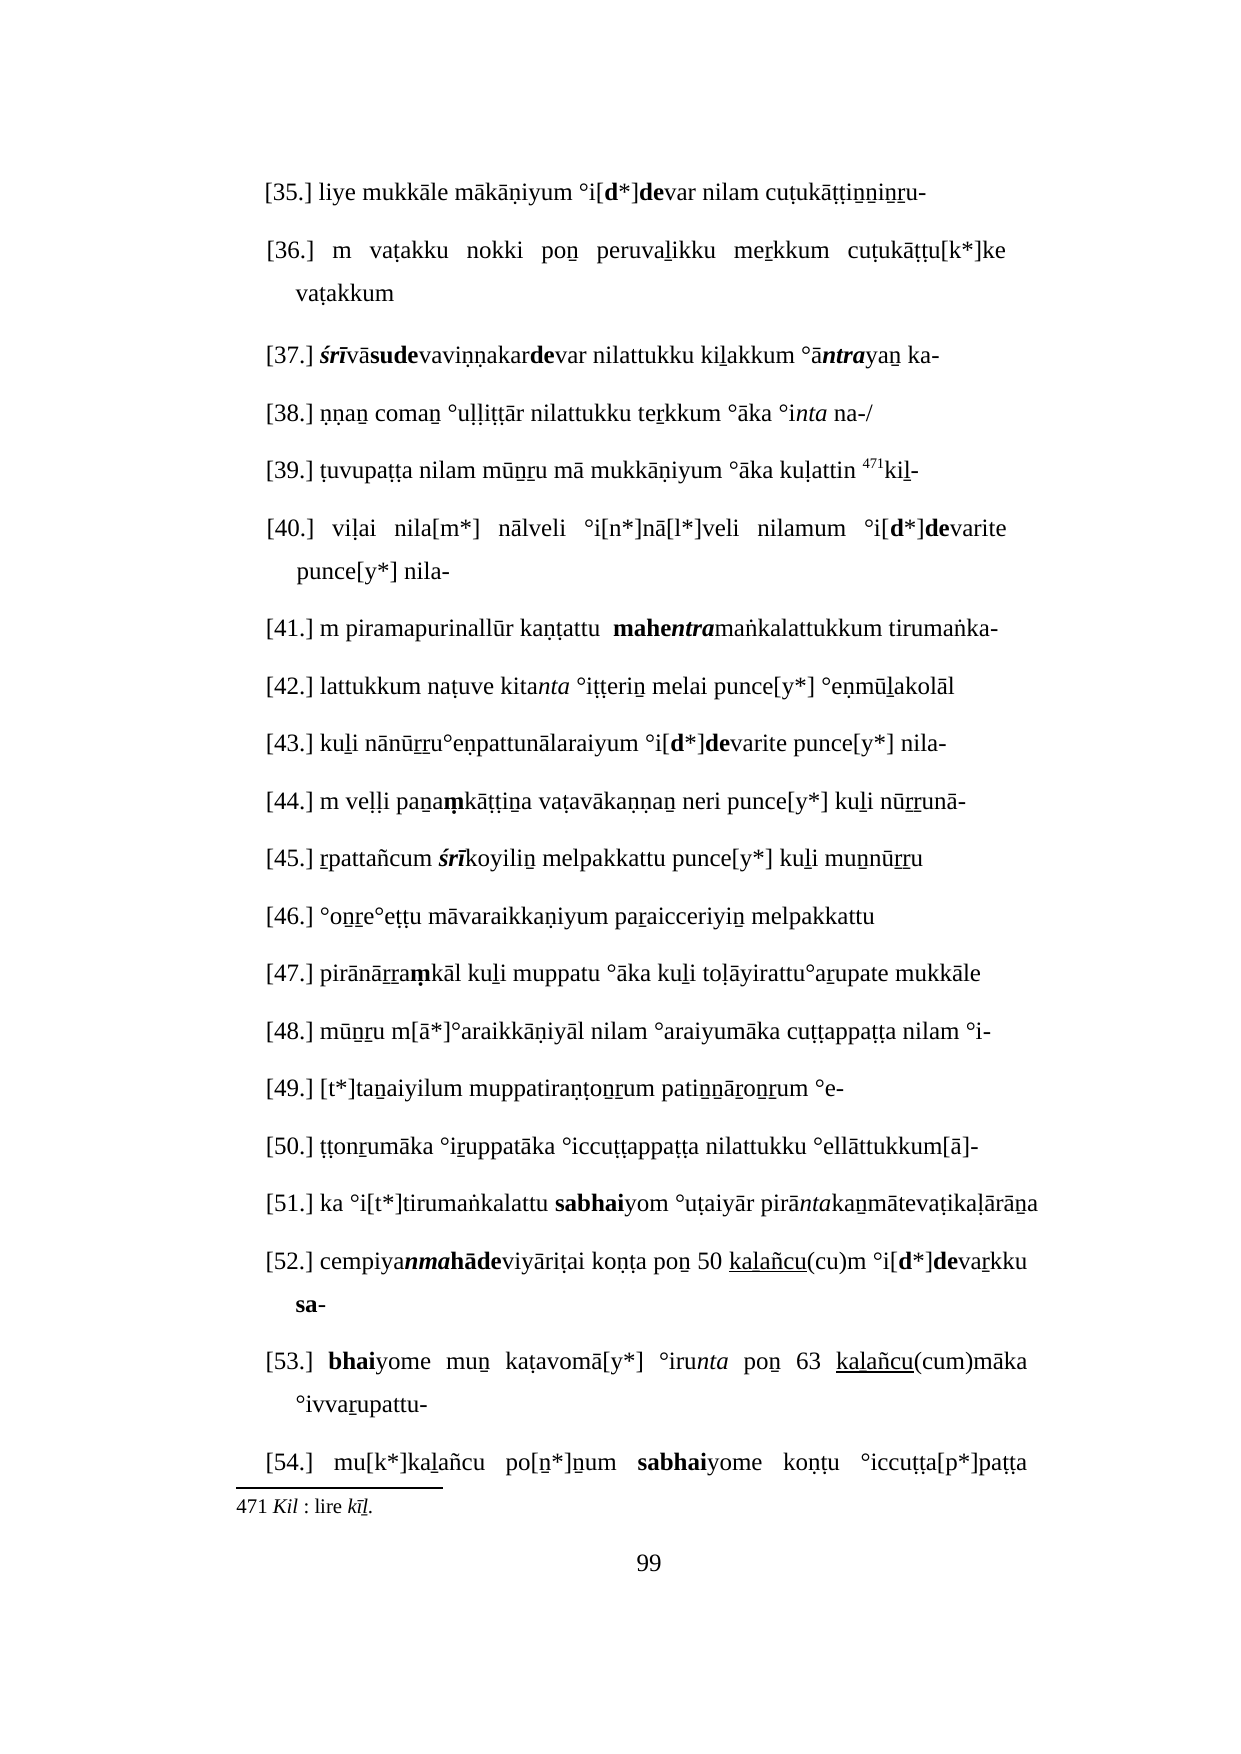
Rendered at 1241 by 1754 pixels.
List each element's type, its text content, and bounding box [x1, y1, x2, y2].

text [42.] lattukkum naṭuve kitanta °iṭṭeriṉ melai punce[y*] °eṇmūḻakolāl [266, 671, 1061, 699]
text [43.] kuḻi nānūṟṟu°eṇpattunālaraiyum °i[d*]devarite punce[y*] nila- [266, 728, 1061, 757]
text Kil : lire kīḻ. [236, 1494, 1061, 1518]
text [39.] ṭuvupaṭṭa nilam mūṉṟu mā mukkāṇiyum °āka kuḷattin kiḻ- [266, 455, 1061, 484]
text [35.] liye mukkāle mākāṇiyum °i[d*]devar nilam cuṭukāṭṭiṉṉiṉṟu- [264, 177, 1006, 206]
text [52.] cempiyanmahādeviyāriṭai koṇṭa poṉ 50 kaḻañcu(cu)m °i[d*]devaṟkku sa- [265, 1246, 1027, 1318]
text [38.] ṇṇaṉ comaṉ °uḷḷiṭṭār nilattukku teṟkkum °āka °inta na-/ [266, 398, 1061, 426]
text [36.] m vaṭakku nokki poṉ peruvaḻikku meṟkkum cuṭukāṭṭu[k*]ke vaṭakkum [266, 235, 1006, 307]
text [50.] ṭṭonṟumāka °iṟuppatāka °iccuṭṭappaṭṭa nilattukku °ellāttukkum[ā]- [266, 1131, 1007, 1159]
text [53.] bhaiyome muṉ kaṭavomā[y*] °irunta poṉ 63 kaḻañcu(cum)māka °ivvaṟupattu- [265, 1346, 1027, 1418]
text [40.] viḷai nila[m*] nālveli °i[n*]nā[l*]veli nilamum °i[d*]devarite punce[y*] nila- [266, 513, 1006, 584]
text [48.] mūṉṟu m[ā*]°araikkāṇiyāl nilam °araiyumāka cuṭṭappaṭṭa nilam °i- [266, 1016, 1007, 1044]
text [37.] śrīvāsudevaviṇṇakardevar nilattukku kiḻakkum °āntrayaṉ ka- [266, 340, 1061, 369]
text [51.] ka °i[t*]tirumaṅkalattu sabhaiyom °uṭaiyār pirāntakaṉmātevaṭikaḷārāṉa [266, 1188, 1048, 1217]
text [44.] m veḷḷi paṉaṃkāṭṭiṉa vaṭavākaṇṇaṉ neri punce[y*] kuḻi nūṟṟunā- [266, 786, 1061, 814]
text [46.] °oṉṟe°eṭṭu māvaraikkaṇiyum paṟaicceriyiṉ melpakkattu [266, 901, 1061, 929]
text [45.] ṟpattañcum śrīkoyiliṉ melpakkattu punce[y*] kuḻi muṉnūṟṟu [266, 843, 1061, 872]
text [47.] pirānāṟṟaṃkāl kuḻi muppatu °āka kuḻi toḷāyirattu°aṟupate mukkāle [266, 958, 1061, 987]
text [41.] m piramapurinallūr kaṇṭattu mahentramaṅkalattukkum tirumaṅka- [266, 613, 1061, 642]
text [49.] [t*]taṉaiyilum muppatiraṇṭoṉṟum patiṉṉāṟoṉṟum °e- [266, 1073, 1007, 1102]
text [54.] mu[k*]kaḻañcu po[ṉ*]ṉum sabhaiyome koṇṭu °iccuṭṭa[p*]paṭṭa [265, 1447, 1027, 1476]
